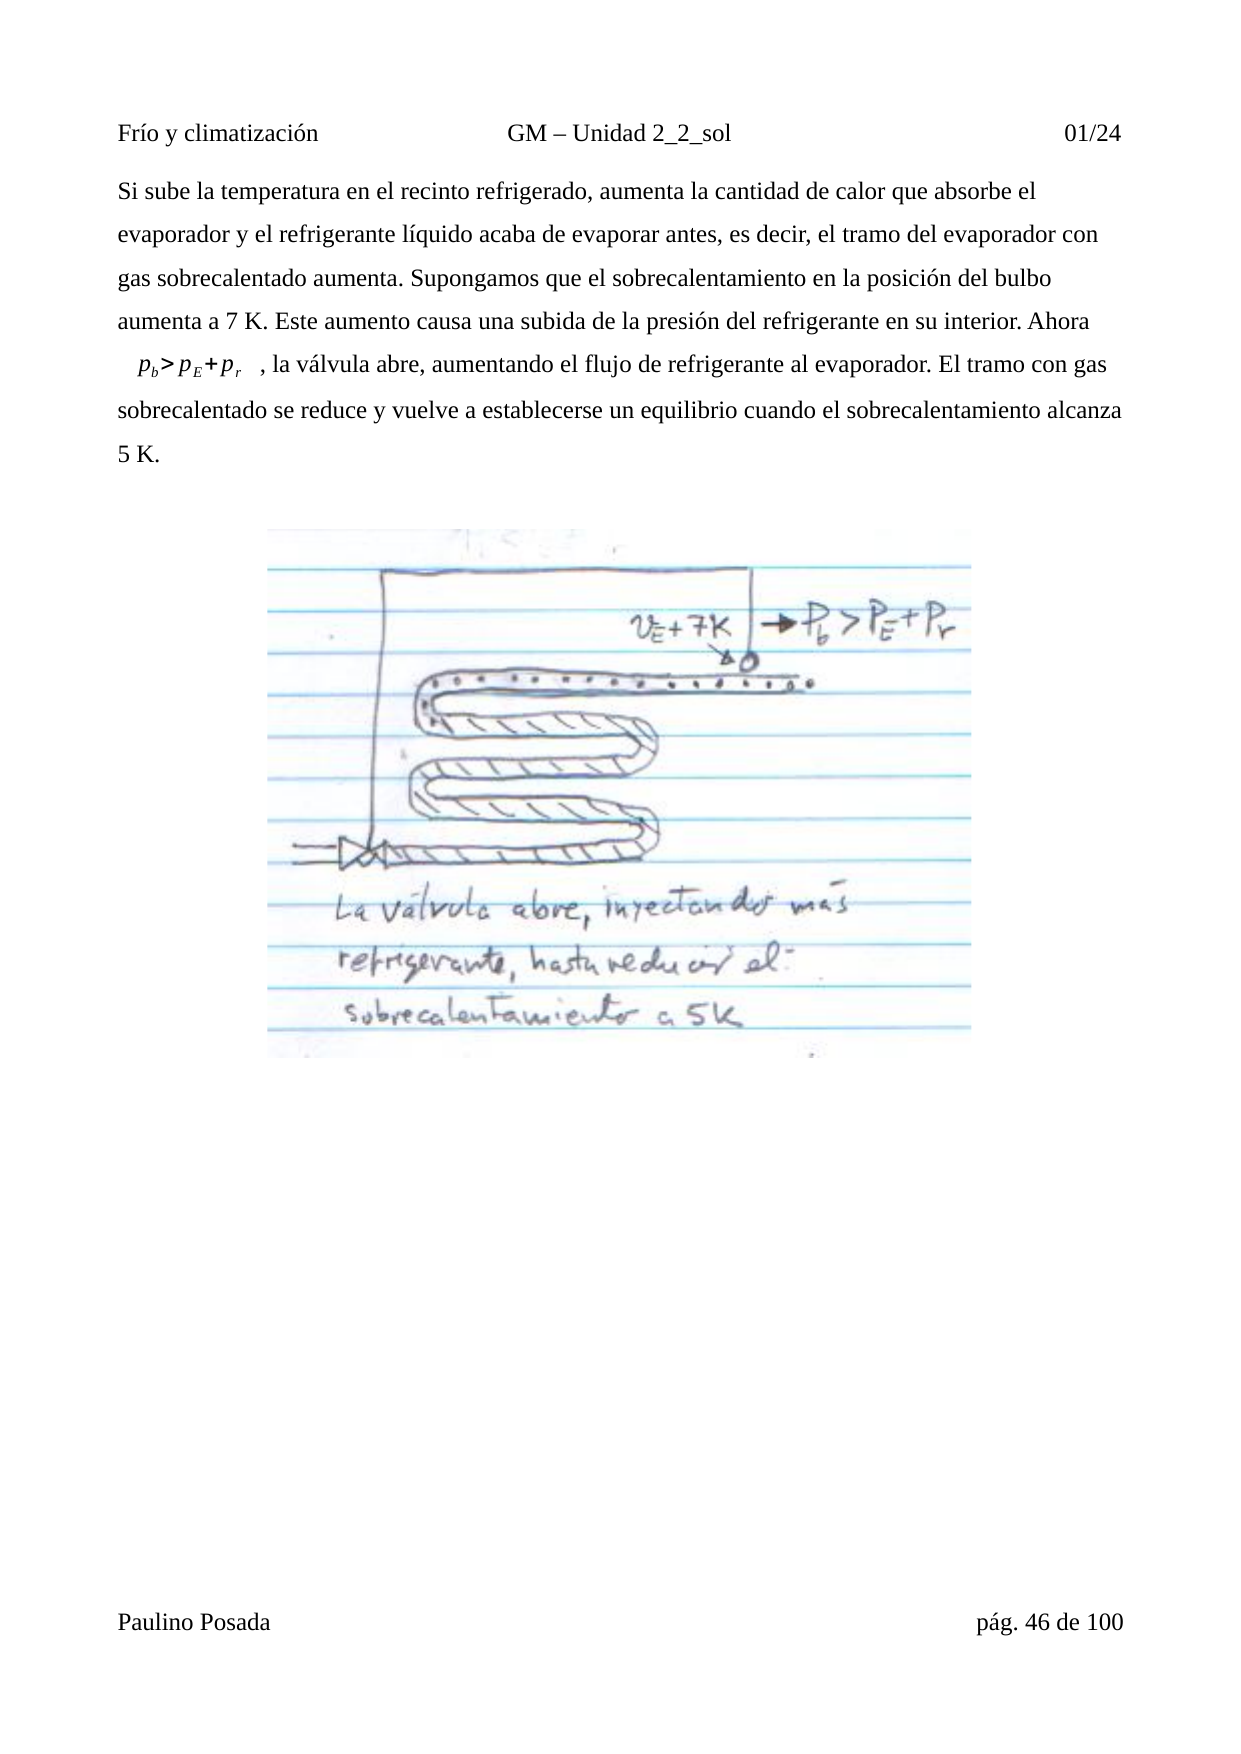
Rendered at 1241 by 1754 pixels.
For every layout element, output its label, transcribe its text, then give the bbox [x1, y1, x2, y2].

text Si sube la temperatura en el recinto refrigerado, aumenta la cantidad de calor que absorbe el evaporador y el refrigerante líquido acaba de evaporar antes, es decir, el tramo del evaporador con gas sobrecalentado aumenta. Supongamos que el sobrecalentamiento en la posición del bulbo aumenta a 7 K. Este aumento causa una subida de la presión del refrigerante en su interior. Ahora , la válvula abre, aumentando el flujo de refrigerante al evaporador. El tramo con gas sobrecalentado se reduce y vuelve a establecerse un equilibrio cuando el sobrecalentamiento alcanza 5 K. [117, 176, 1123, 467]
picture [267, 529, 972, 1058]
